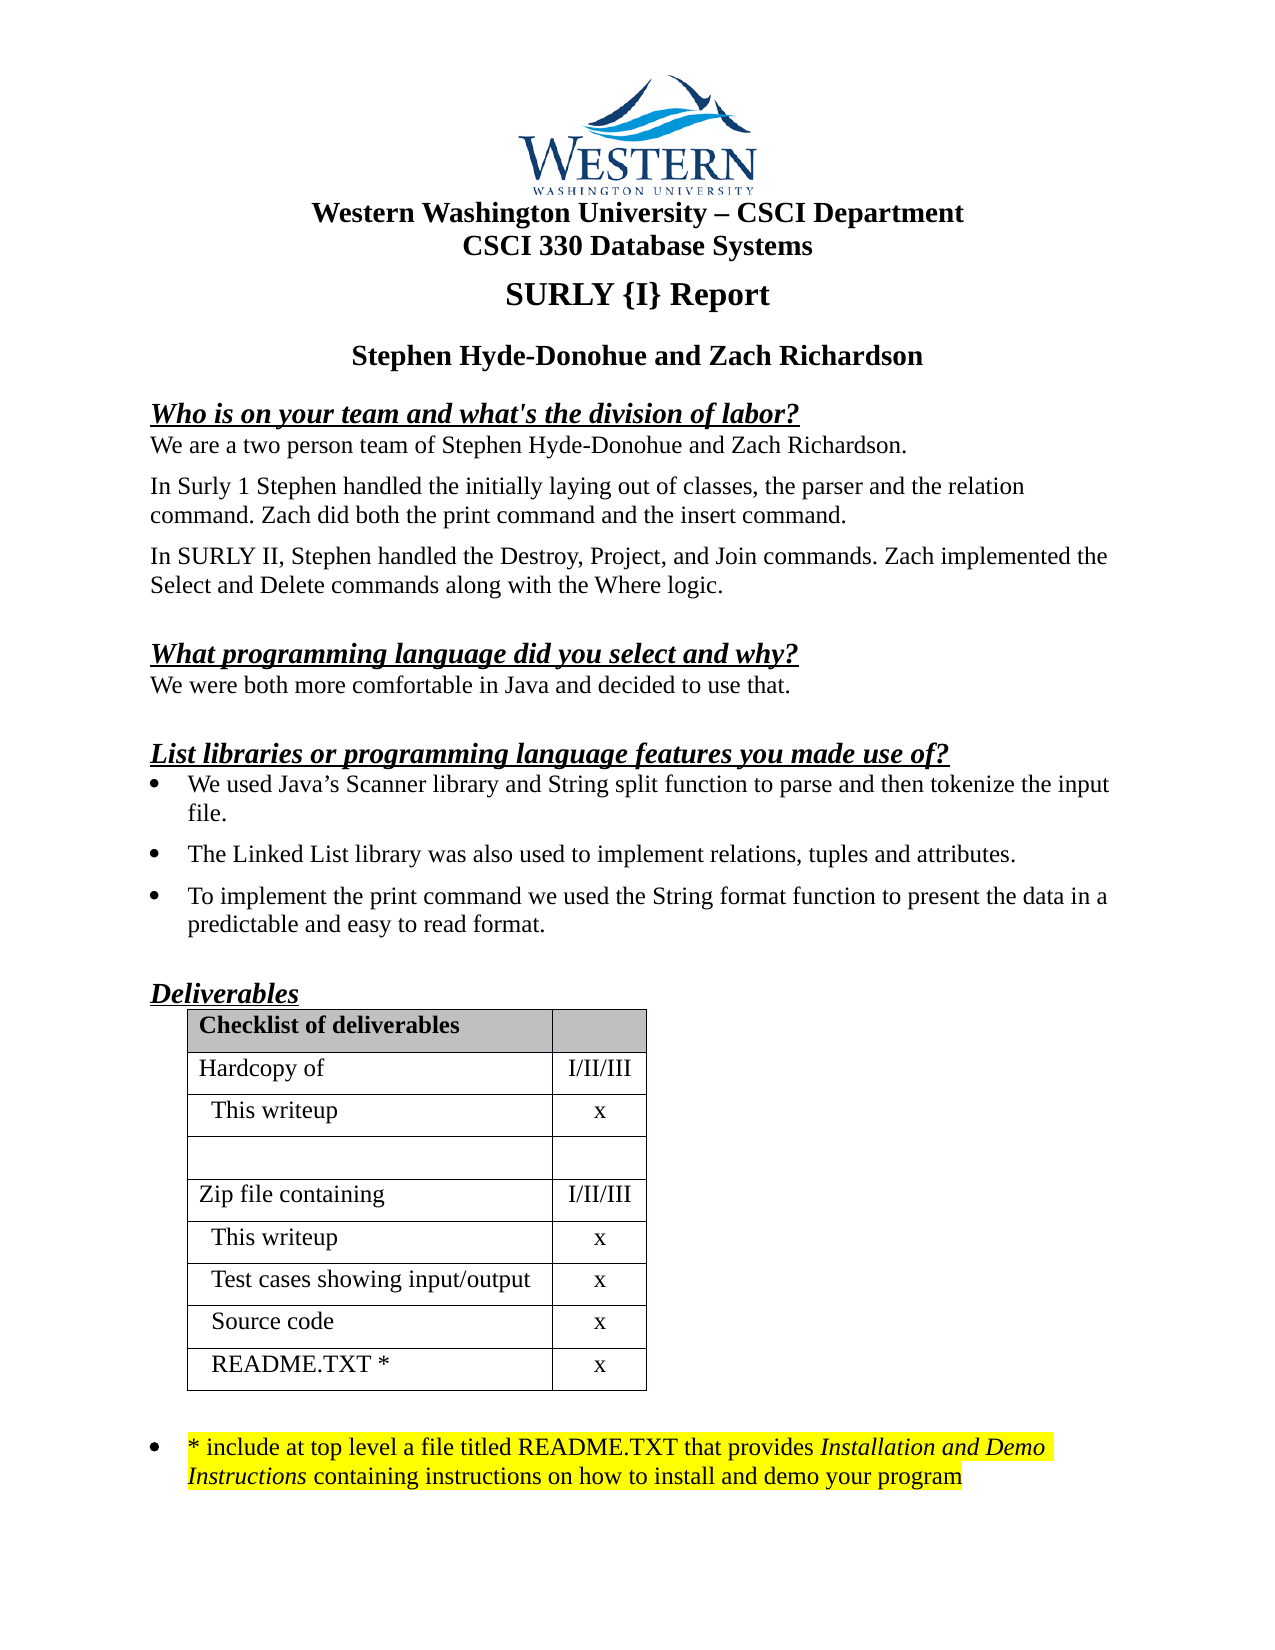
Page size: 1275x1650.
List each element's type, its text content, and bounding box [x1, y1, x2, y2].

table_cell x [553, 1264, 646, 1305]
table_cell I/II/III [553, 1180, 646, 1221]
text Western Washington University – CSCI Department [150, 195, 1125, 228]
table_cell x [553, 1222, 646, 1263]
picture [518, 75, 757, 195]
table_cell I/II/III [553, 1053, 646, 1094]
table_cell This writeup [188, 1222, 552, 1263]
table_cell Zip file containing [188, 1180, 552, 1221]
list * include at top level a file titled README.TXT that provides Installation and Demo Instructions containing instructions on how to install and demo your program [150, 1432, 1125, 1490]
text We are a two person team of Stephen Hyde-Donohue and Zach Richardson. [150, 430, 1125, 459]
table_header [553, 1010, 646, 1052]
subtitle List libraries or programming language features you made use of? [150, 736, 1125, 769]
text In Surly 1 Stephen handled the initially laying out of classes, the parser and the relation command. Zach did both the print command and the insert command. [150, 471, 1125, 529]
text In SURLY II, Stephen handled the Destroy, Project, and Join commands. Zach implemented the Select and Delete commands along with the Where logic. [150, 541, 1125, 599]
list We used Java’s Scanner library and String split function to parse and then tokenize the input file. [150, 769, 1125, 827]
text We were both more comfortable in Java and decided to use that. [150, 670, 1125, 698]
subtitle SURLY {I} Report [150, 274, 1125, 313]
list The Linked List library was also used to implement relations, tuples and attributes. [150, 839, 1125, 868]
table_cell x [553, 1349, 646, 1390]
list To implement the print command we used the String format function to present the data in a predictable and easy to read format. [150, 881, 1125, 938]
table_cell This writeup [188, 1095, 552, 1136]
table_cell x [553, 1306, 646, 1348]
table_cell [188, 1137, 552, 1178]
text CSCI 330 Database Systems [150, 228, 1125, 262]
subtitle Deliverables [150, 976, 1125, 1009]
table_cell Source code [188, 1306, 552, 1348]
table_cell [553, 1137, 646, 1178]
table_cell Hardcopy of [188, 1053, 552, 1094]
table_cell x [553, 1095, 646, 1136]
text Stephen Hyde-Donohue and Zach Richardson [150, 338, 1125, 371]
table_header Checklist of deliverables [188, 1010, 552, 1052]
table_cell README.TXT * [188, 1349, 552, 1390]
subtitle What programming language did you select and why? [150, 636, 1125, 670]
table_cell Test cases showing input/output [188, 1264, 552, 1305]
subtitle Who is on your team and what's the division of labor? [150, 396, 1125, 430]
